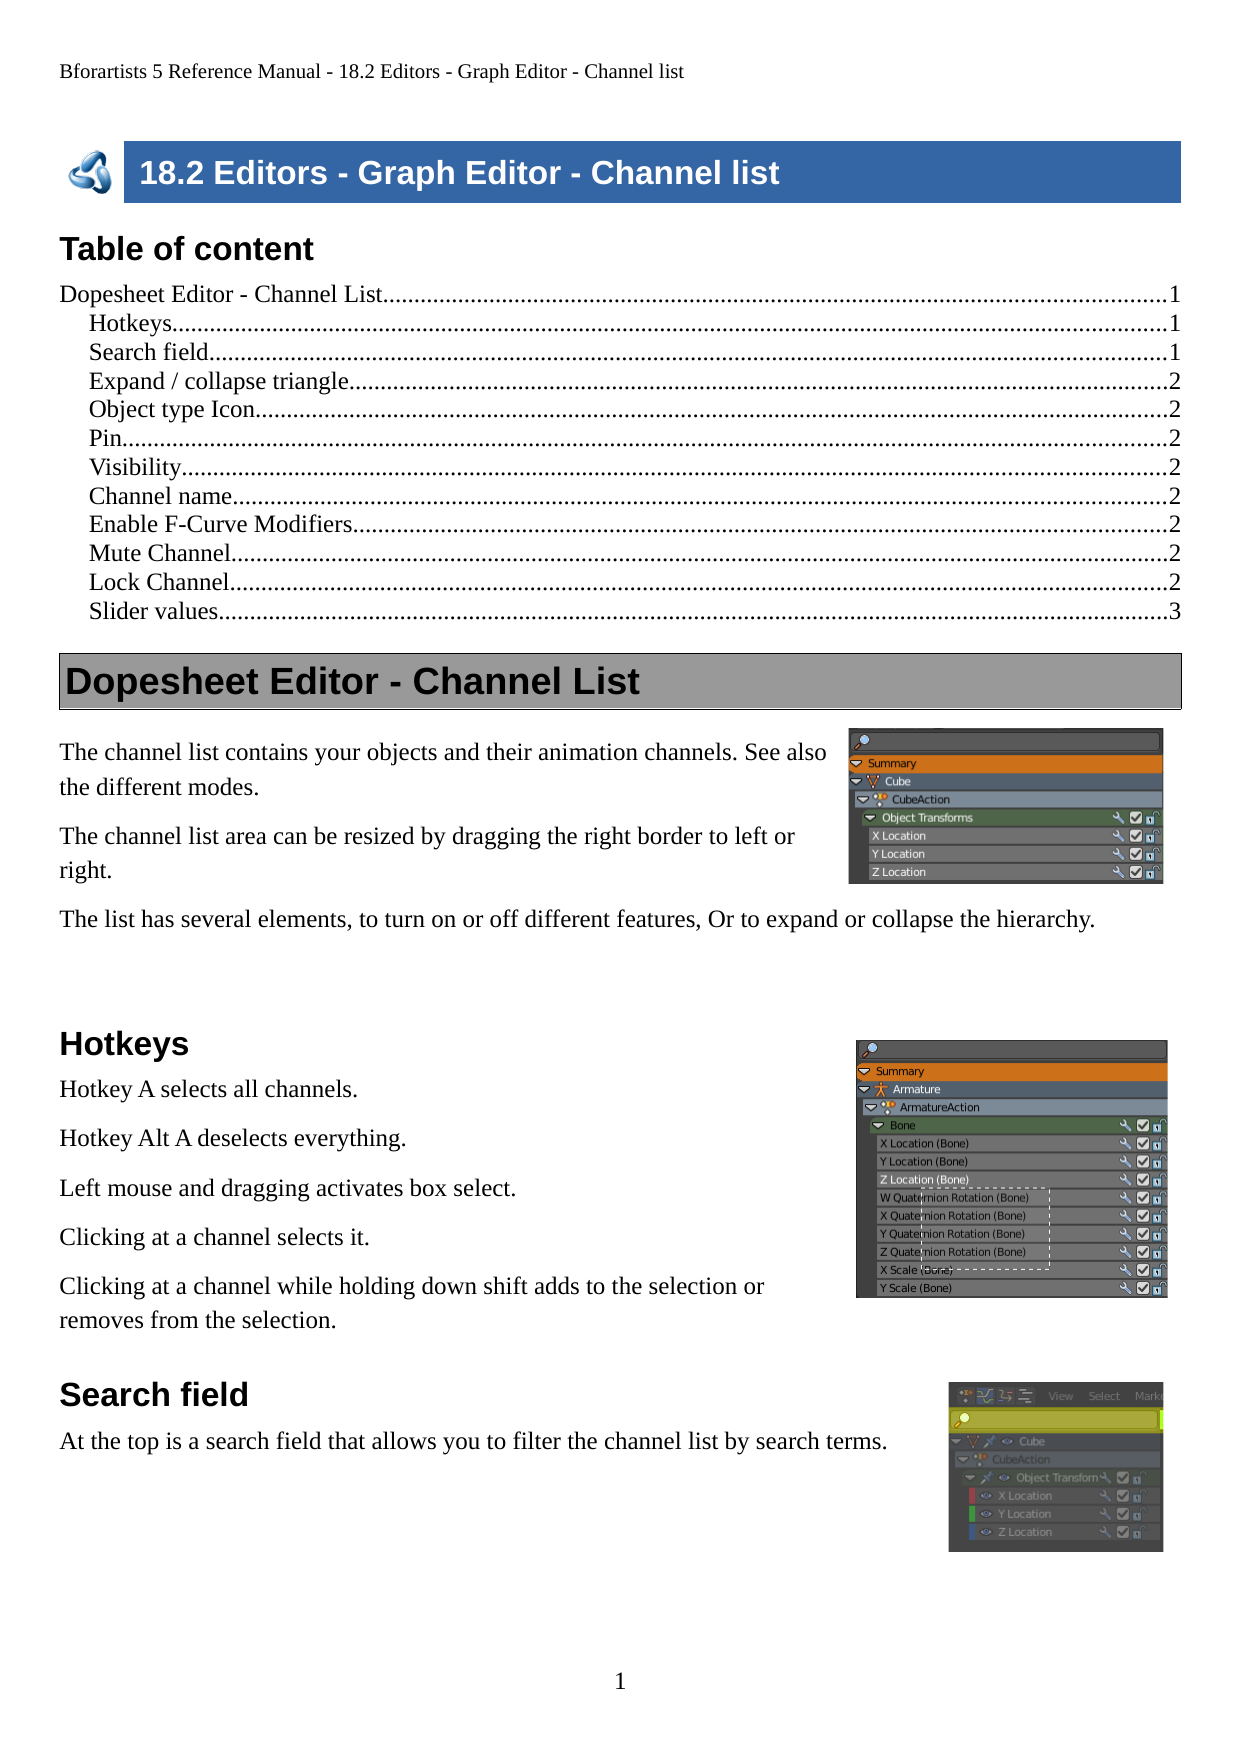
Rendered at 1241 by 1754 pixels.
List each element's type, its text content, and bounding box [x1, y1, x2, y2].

text The channel list contains your objects and their animation channels. See also the different modes. [59, 737, 848, 801]
text Hotkey A selects all channels. [59, 1074, 856, 1103]
text Clicking at a channel selects it. [59, 1222, 856, 1250]
text Slider values 3 [88, 596, 1181, 624]
text Search field 1 [88, 337, 1181, 366]
text At the top is a search field that allows you to filter the channel list by search terms. [59, 1426, 948, 1455]
text Expand / collapse triangle 2 [88, 366, 1181, 394]
picture [948, 1382, 1164, 1552]
picture [856, 1040, 1168, 1298]
text Dopesheet Editor - Channel List 1 [59, 279, 1181, 308]
text The channel list area can be resized by dragging the right border to left or right. [59, 821, 848, 884]
text Visibility 2 [88, 452, 1181, 481]
text Pin 2 [88, 423, 1181, 452]
text Hotkey Alt A deselects everything. [59, 1123, 856, 1152]
text Left mouse and dragging activates box select. [59, 1173, 856, 1201]
text Channel name 2 [88, 481, 1181, 509]
picture [65, 147, 114, 197]
text Object type Icon 2 [88, 394, 1181, 423]
text Lock Channel 2 [88, 567, 1181, 596]
table_header [59, 141, 124, 203]
subtitle Table of content [59, 228, 1181, 267]
table_header Dopesheet Editor - Channel List [60, 654, 1181, 708]
text Clicking at a channel while holding down shift adds to the selection or removes from the selection. [59, 1271, 1181, 1334]
table_header 18.2 Editors - Graph Editor - Channel list [124, 141, 1181, 203]
text The list has several elements, to turn on or off different features, Or to expand or collapse the hierarchy. [59, 904, 1181, 933]
subtitle Search field [59, 1375, 1181, 1414]
subtitle Hotkeys [59, 1023, 1181, 1062]
picture [848, 728, 1164, 884]
text Enable F-Curve Modifiers 2 [88, 509, 1181, 538]
text Mute Channel 2 [88, 538, 1181, 567]
text Hotkeys 1 [88, 308, 1181, 337]
